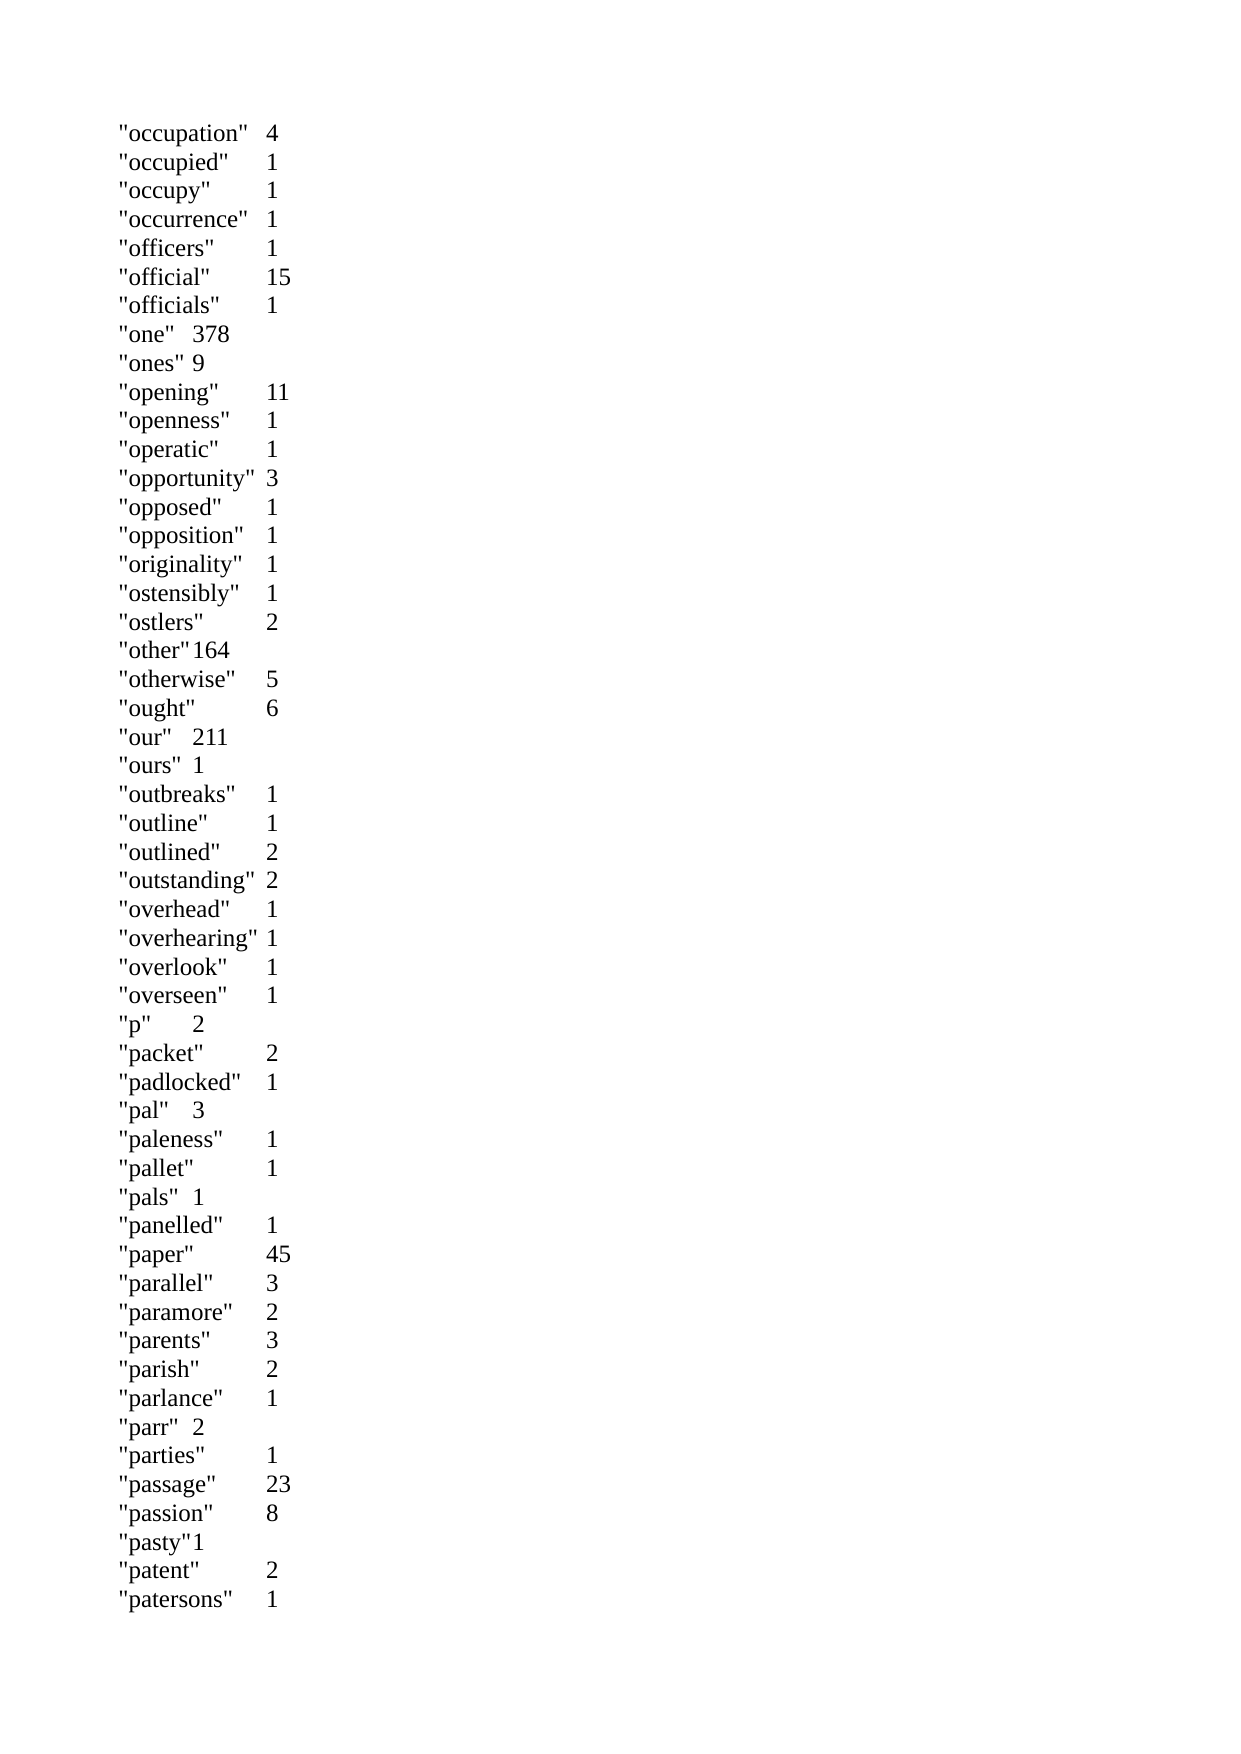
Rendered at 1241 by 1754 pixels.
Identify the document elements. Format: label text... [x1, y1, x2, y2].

text "parallel" 3 [118, 1268, 1122, 1297]
text "overseen" 1 [118, 981, 1122, 1009]
text "overhearing" 1 [118, 923, 1122, 952]
text "parr" 2 [118, 1412, 1122, 1441]
text "ought" 6 [118, 693, 1122, 722]
text "p" 2 [118, 1009, 1122, 1038]
text "parlance" 1 [118, 1383, 1122, 1412]
text "opening" 11 [118, 377, 1122, 406]
text "opposed" 1 [118, 492, 1122, 521]
text "overlook" 1 [118, 952, 1122, 981]
text "patent" 2 [118, 1556, 1122, 1584]
text "pallet" 1 [118, 1153, 1122, 1182]
text "ostlers" 2 [118, 607, 1122, 636]
text "pal" 3 [118, 1096, 1122, 1124]
text "outlined" 2 [118, 837, 1122, 866]
text "occurrence" 1 [118, 204, 1122, 233]
text "official" 15 [118, 262, 1122, 291]
text "pasty" 1 [118, 1527, 1122, 1556]
text "ones" 9 [118, 348, 1122, 377]
text "passage" 23 [118, 1469, 1122, 1498]
text "outstanding" 2 [118, 866, 1122, 894]
text "officials" 1 [118, 291, 1122, 319]
text "officers" 1 [118, 233, 1122, 262]
text "pals" 1 [118, 1182, 1122, 1211]
text "opportunity" 3 [118, 463, 1122, 492]
text "ostensibly" 1 [118, 578, 1122, 607]
text "occupation" 4 [118, 118, 1122, 147]
text "outbreaks" 1 [118, 779, 1122, 808]
text "otherwise" 5 [118, 664, 1122, 693]
text "overhead" 1 [118, 894, 1122, 923]
text "passion" 8 [118, 1498, 1122, 1527]
text "paramore" 2 [118, 1297, 1122, 1326]
text "packet" 2 [118, 1038, 1122, 1067]
text "occupy" 1 [118, 176, 1122, 204]
text "our" 211 [118, 722, 1122, 751]
text "paleness" 1 [118, 1124, 1122, 1153]
text "one" 378 [118, 319, 1122, 348]
text "ours" 1 [118, 751, 1122, 779]
text "paper" 45 [118, 1239, 1122, 1268]
text "padlocked" 1 [118, 1067, 1122, 1096]
text "patersons" 1 [118, 1584, 1122, 1613]
text "parish" 2 [118, 1354, 1122, 1383]
text "other" 164 [118, 636, 1122, 664]
text "operatic" 1 [118, 434, 1122, 463]
text "openness" 1 [118, 406, 1122, 434]
text "opposition" 1 [118, 521, 1122, 549]
text "occupied" 1 [118, 147, 1122, 176]
text "panelled" 1 [118, 1211, 1122, 1239]
text "outline" 1 [118, 808, 1122, 837]
text "parties" 1 [118, 1441, 1122, 1469]
text "originality" 1 [118, 549, 1122, 578]
text "parents" 3 [118, 1326, 1122, 1354]
